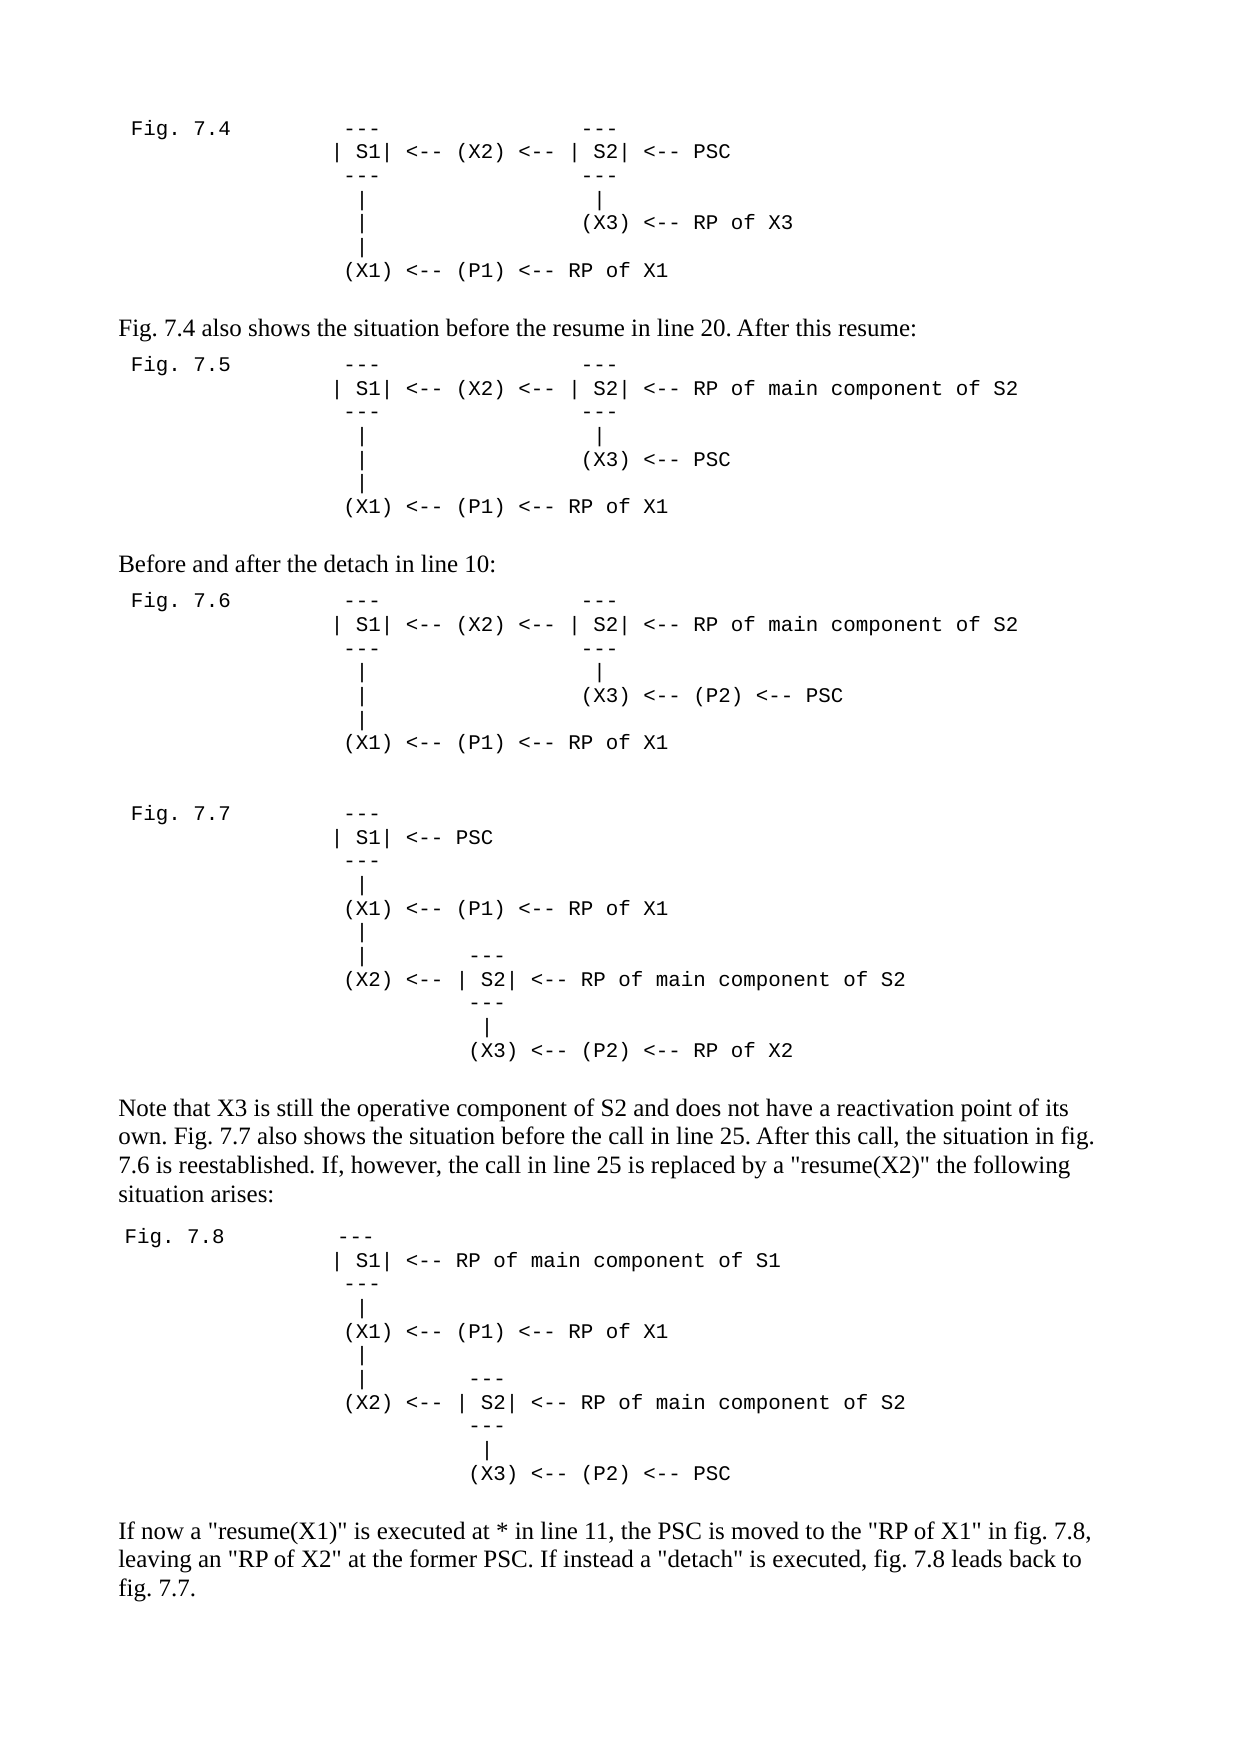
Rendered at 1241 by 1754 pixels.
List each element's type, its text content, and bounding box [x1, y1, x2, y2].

text Fig. 7.4 --- --- [118, 118, 1122, 141]
text | [118, 708, 1122, 732]
text | S1| <-- RP of main component of S1 [118, 1250, 1122, 1273]
text --- --- [118, 165, 1122, 189]
text | [118, 1344, 1122, 1368]
text (X2) <-- | S2| <-- RP of main component of S2 [118, 1392, 1122, 1415]
text (X2) <-- | S2| <-- RP of main component of S2 [118, 969, 1122, 992]
text (X1) <-- (P1) <-- RP of X1 [118, 1321, 1122, 1344]
text | [118, 472, 1122, 496]
text --- --- [118, 638, 1122, 661]
text --- [118, 1273, 1122, 1297]
text | [118, 1439, 1122, 1463]
text | (X3) <-- PSC [118, 449, 1122, 472]
text Fig. 7.4 also shows the situation before the resume in line 20. After this resume: [118, 313, 1122, 342]
text | | [118, 425, 1122, 449]
text | [118, 1297, 1122, 1321]
text | S1| <-- (X2) <-- | S2| <-- RP of main component of S2 [118, 614, 1122, 638]
text | | [118, 661, 1122, 685]
text | (X3) <-- RP of X3 [118, 212, 1122, 236]
text (X1) <-- (P1) <-- RP of X1 [118, 496, 1122, 519]
text Fig. 7.5 --- --- [118, 354, 1122, 378]
text Note that X3 is still the operative component of S2 and does not have a reactivation point of its own. Fig. 7.7 also shows the situation before the call in line 25. After this call, the situation in fig. 7.6 is reestablished. If, however, the call in line 25 is replaced by a "resume(X2)" the following situation arises: [118, 1093, 1122, 1208]
text (X3) <-- (P2) <-- PSC [118, 1463, 1122, 1486]
text | | [118, 189, 1122, 212]
text Fig. 7.8 --- [118, 1220, 1122, 1250]
text | S1| <-- PSC [118, 827, 1122, 850]
text (X1) <-- (P1) <-- RP of X1 [118, 898, 1122, 921]
text | --- [118, 1368, 1122, 1392]
text Fig. 7.7 --- [118, 803, 1122, 827]
text | S1| <-- (X2) <-- | S2| <-- RP of main component of S2 [118, 378, 1122, 401]
text --- [118, 1415, 1122, 1439]
text | S1| <-- (X2) <-- | S2| <-- PSC [118, 141, 1122, 165]
text --- [118, 992, 1122, 1016]
text | [118, 874, 1122, 898]
text Before and after the detach in line 10: [118, 549, 1122, 578]
text | (X3) <-- (P2) <-- PSC [118, 685, 1122, 708]
text --- [118, 850, 1122, 874]
text (X1) <-- (P1) <-- RP of X1 [118, 732, 1122, 756]
text | [118, 921, 1122, 945]
text --- --- [118, 401, 1122, 425]
text | --- [118, 945, 1122, 969]
text | [118, 236, 1122, 260]
text (X1) <-- (P1) <-- RP of X1 [118, 260, 1122, 283]
text Fig. 7.6 --- --- [118, 590, 1122, 614]
text (X3) <-- (P2) <-- RP of X2 [118, 1039, 1122, 1063]
text | [118, 1016, 1122, 1039]
text If now a "resume(X1)" is executed at * in line 11, the PSC is moved to the "RP of X1" in fig. 7.8, leaving an "RP of X2" at the former PSC. If instead a "detach" is executed, fig. 7.8 leads back to fig. 7.7. [118, 1516, 1122, 1602]
